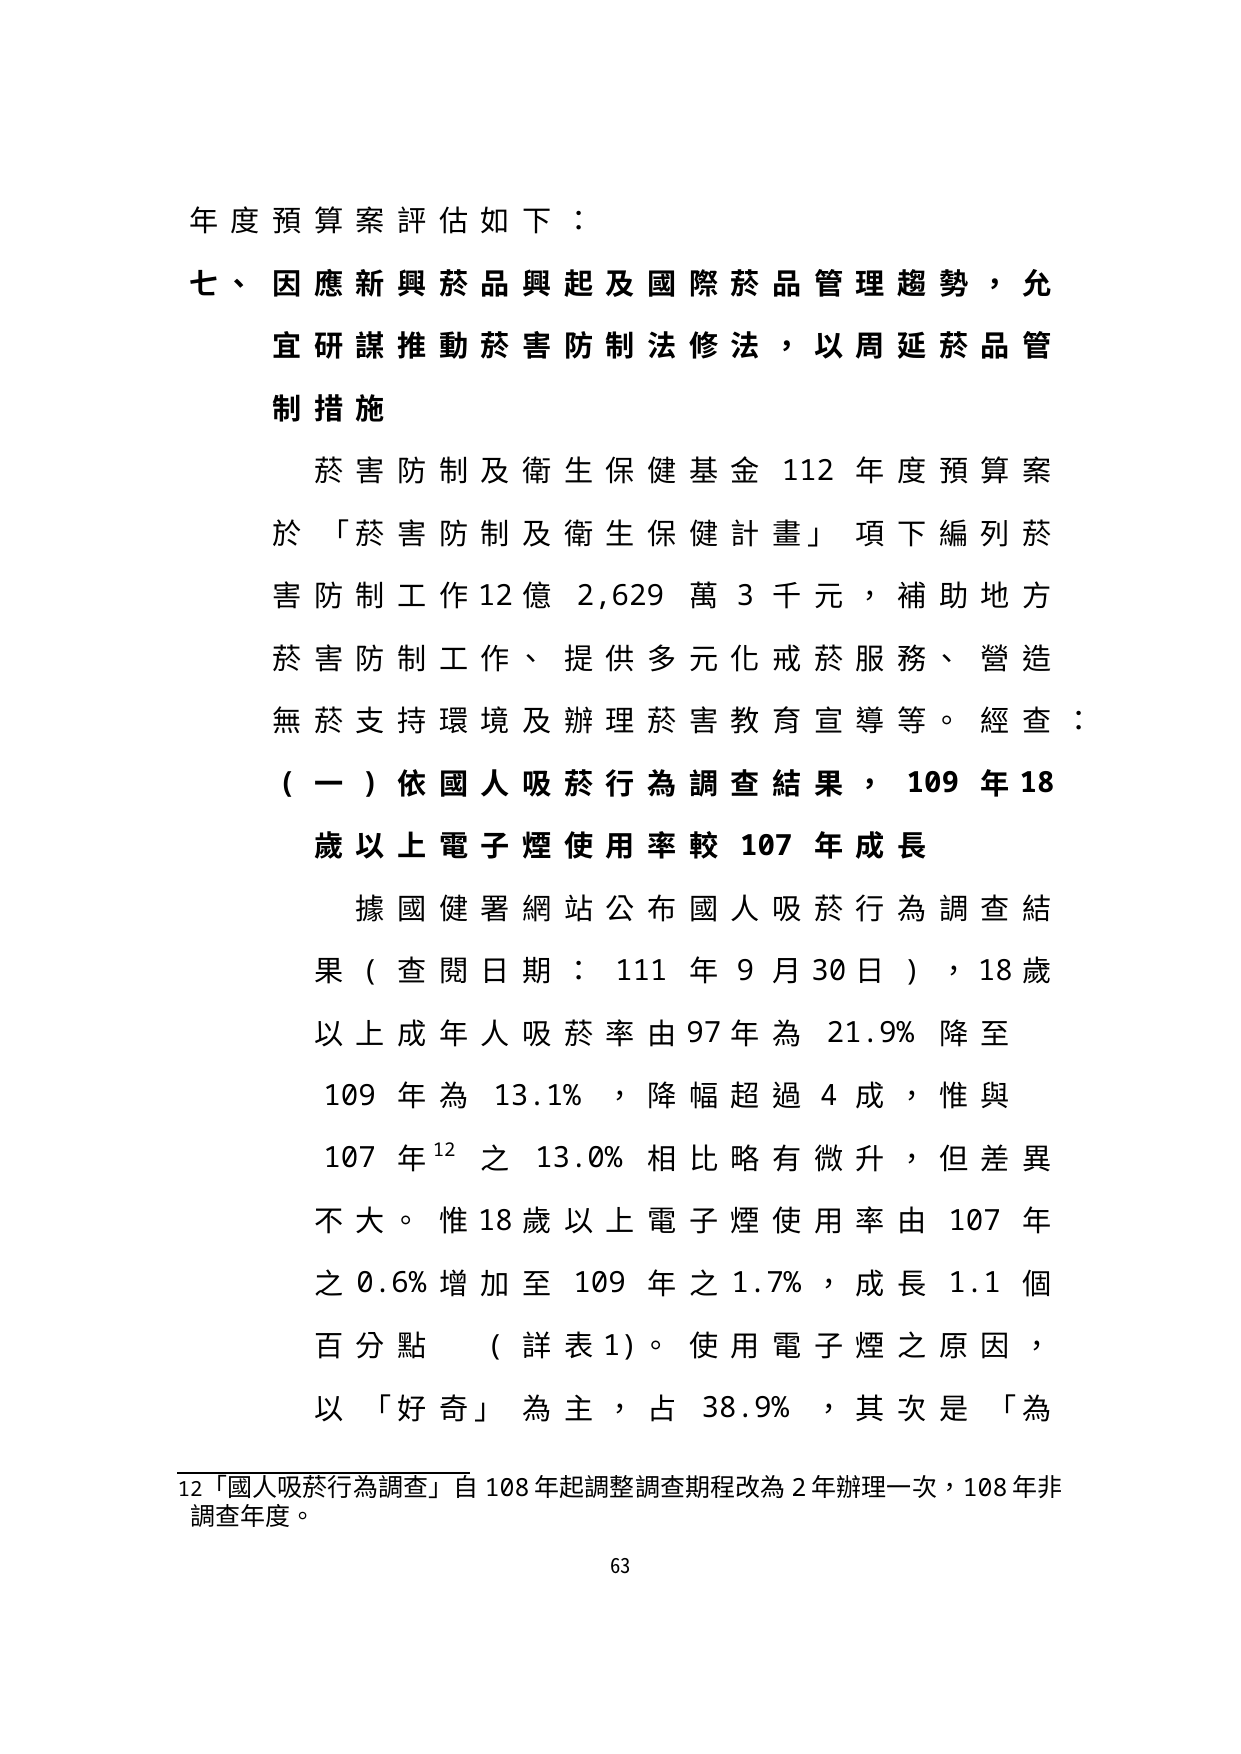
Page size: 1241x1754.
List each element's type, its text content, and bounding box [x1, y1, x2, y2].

text 七、因應新興菸品興起及國際菸品管理趨勢，允宜研謀推動菸害防制法修法，以周延菸品管制措施 [183, 240, 1058, 427]
text (一)依國人吸菸行為調查結果，109年18歲以上電子煙使用率較107年成長 [242, 740, 1058, 865]
text 年度預算案評估如下： [183, 177, 1058, 240]
text 「國人吸菸行為調查」自108年起調整調查期程改為2年辦理一次，108年非調查年度。 [177, 1473, 1063, 1532]
text 據國健署網站公布國人吸菸行為調查結果(查閱日期：111年9月30日)，18歲以上成年人吸菸率由97年為21.9%降至109年為13.1%，降幅超過4成，惟與107年之13.0%相比略有微升，但差異不大。惟18歲以上電子煙使用率由107年之0.6%增加至109年之1.7%，成長1.1個百分點 (詳表1)。使用電子煙之原因，以「好奇」為主，占38.9%，其次是「為 [271, 865, 1058, 1427]
text 菸害防制及衛生保健基金112年度預算案於「菸害防制及衛生保健計畫」項下編列菸害防制工作12億2,629萬3千元，補助地方菸害防制工作、提供多元化戒菸服務、營造無菸支持環境及辦理菸害教育宣導等。經查： [242, 427, 1058, 740]
